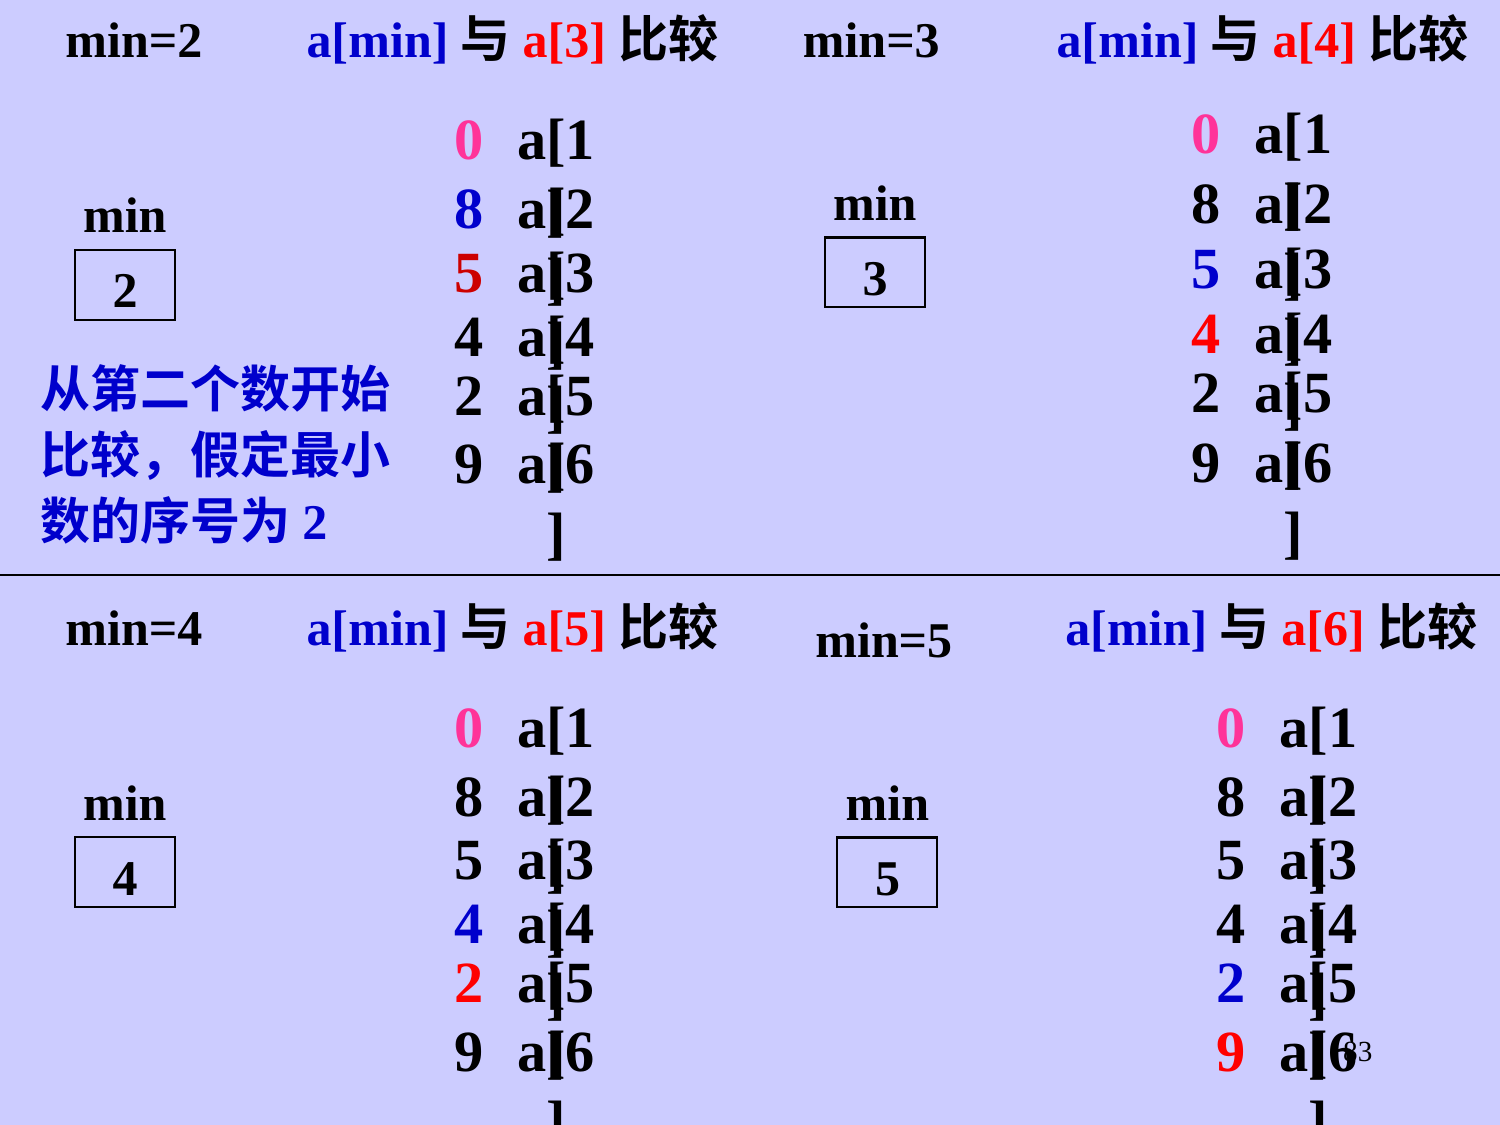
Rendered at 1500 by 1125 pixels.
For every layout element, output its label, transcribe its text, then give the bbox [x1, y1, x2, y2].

text_box a[5] [1249, 353, 1338, 423]
text_box a[3] [512, 820, 601, 884]
text_box 4 [1162, 294, 1249, 353]
text_box 8 [424, 169, 512, 233]
text_box a[4] [1274, 884, 1363, 943]
text_box a[5] [512, 943, 601, 1012]
text_box a[6] [512, 424, 601, 488]
text_box 8 [1187, 757, 1274, 820]
text_box a[1] [1249, 93, 1338, 164]
text_box a[4] [1334, 913, 1345, 930]
text_box 9 [1162, 423, 1249, 488]
text_box 0 [424, 687, 512, 757]
text_box a[4] [512, 297, 601, 356]
text_box [1074, 1025, 1388, 1101]
text_box a[1] [1274, 687, 1363, 757]
text_box 9 [1187, 1012, 1274, 1075]
text_box 2 [74, 249, 175, 320]
text_box a[6] [1249, 423, 1338, 488]
text_box 4 [424, 297, 512, 356]
text_box a[2] [1249, 164, 1338, 229]
text_box 3 [824, 237, 925, 308]
text_box a[5] [1274, 943, 1363, 1012]
text_box a[2] [512, 169, 601, 233]
text_box a[4] [1249, 294, 1338, 353]
text_box a[4] [571, 913, 582, 930]
text_box min [837, 762, 938, 833]
text_box 5 [1162, 229, 1249, 294]
text_box 从第二个数开始比较，假定最小数的序号为2 [37, 350, 426, 552]
text_box a[5] [512, 356, 601, 424]
text_box a[4] [1309, 323, 1320, 340]
text_box min [74, 174, 175, 245]
text_box a[min]与a[3]比较 [313, 0, 762, 70]
text_box 5 [837, 837, 938, 908]
text_box 5 [1187, 820, 1274, 884]
text_box a[min]与a[6]比较 [1062, 587, 1500, 658]
text_box a[1] [512, 99, 601, 169]
text_box 2 [424, 943, 512, 1012]
text_box min=3 [762, 0, 1024, 70]
text_box a[4] [571, 326, 582, 343]
text_box min [74, 762, 175, 833]
text_box 0 [424, 99, 512, 169]
text_box a[min]与a[4]比较 [1024, 0, 1500, 70]
text_box min [824, 162, 925, 233]
text_box a[6] [512, 1012, 601, 1075]
text_box a[3] [1274, 820, 1363, 884]
text_box 4 [1187, 884, 1274, 943]
text_box 4 [424, 884, 512, 943]
text_box 9 [424, 1012, 512, 1075]
text_box 4 [1222, 913, 1233, 930]
text_box 2 [1162, 353, 1249, 423]
text_box 8 [1162, 164, 1249, 229]
text_box a[1] [512, 687, 601, 757]
text_box 0 [1187, 687, 1274, 757]
text_box a[3] [512, 233, 601, 297]
text_box 9 [426, 424, 512, 488]
text_box 2 [1187, 943, 1274, 1012]
text_box 5 [424, 233, 512, 297]
text_box 8 [424, 757, 512, 820]
text_box min=4 [0, 587, 313, 658]
text_box 4 [460, 913, 471, 930]
text_box a[min]与a[5]比较 [313, 587, 776, 658]
text_box a[2] [512, 757, 601, 820]
text_box 4 [460, 326, 471, 343]
text_box min=5 [774, 600, 1250, 670]
text_box 4 [1197, 323, 1208, 340]
text_box 5 [424, 820, 512, 884]
text_box 4 [74, 837, 175, 908]
text_box 0 [1162, 93, 1249, 164]
text_box a[2] [1274, 757, 1363, 820]
text_box a[6] [1274, 1012, 1363, 1075]
text_box 2 [426, 356, 512, 424]
text_box a[3] [1249, 229, 1338, 294]
text_box min=2 [0, 0, 313, 70]
text_box a[4] [512, 884, 601, 943]
